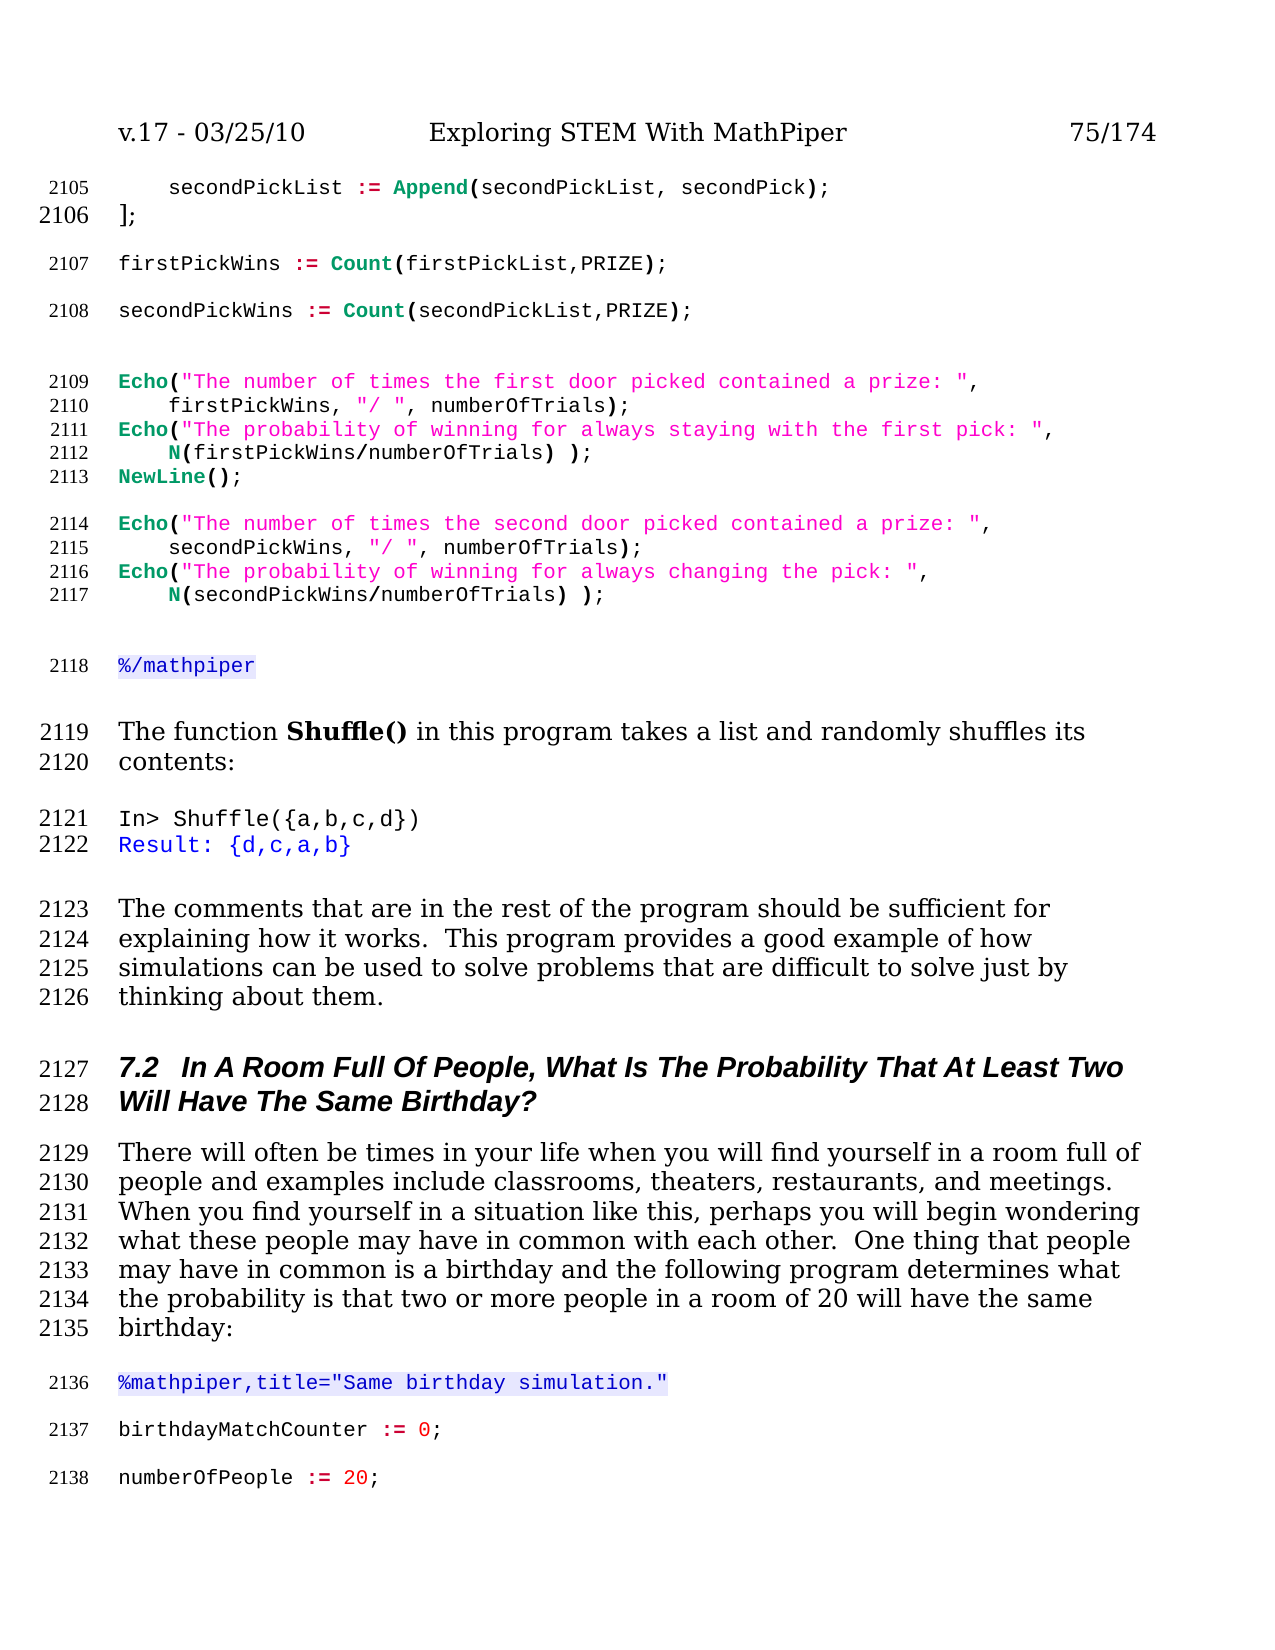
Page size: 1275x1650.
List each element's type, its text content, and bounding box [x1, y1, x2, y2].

text Echo("The number of times the first door picked contained a prize: ", [118, 371, 1157, 395]
text secondPickWins := Count(secondPickList,PRIZE); [118, 301, 1157, 324]
text There will often be times in your life when you will find yourself in a room full of people and examples include classrooms, theaters, restaurants, and meetings. When you find yourself in a situation like this, perhaps you will begin wondering what these people may have in common with each other. One thing that people may have in common is a birthday and the following program determines what the probability is that two or more people in a room of 20 will have the same birthday: [118, 1138, 1157, 1342]
subtitle In A Room Full Of People, What Is The Probability That At Least Two Will Have The Same Birthday? [118, 1050, 1157, 1117]
text %/mathpiper [118, 655, 1157, 679]
text Echo("The number of times the second door picked contained a prize: ", [118, 513, 1157, 537]
text The function Shuffle() in this program takes a list and randomly shuffles its contents: [118, 717, 1157, 776]
text NewLine(); [118, 466, 1157, 490]
text Result: {d,c,a,b} [118, 834, 1157, 860]
text ]; [118, 200, 1157, 229]
text secondPickList := Append(secondPickList, secondPick); [118, 177, 1157, 200]
text In> Shuffle({a,b,c,d}) [118, 808, 1157, 834]
text firstPickWins, "/ ", numberOfTrials); [118, 395, 1157, 419]
text secondPickWins, "/ ", numberOfTrials); [118, 537, 1157, 561]
text Echo("The probability of winning for always changing the pick: ", [118, 561, 1157, 584]
text birthdayMatchCounter := 0; [118, 1419, 1157, 1443]
text N(firstPickWins/numberOfTrials) ); [118, 442, 1157, 466]
text firstPickWins := Count(firstPickList,PRIZE); [118, 253, 1157, 277]
text numberOfPeople := 20; [118, 1467, 1157, 1490]
text Echo("The probability of winning for always staying with the first pick: ", [118, 419, 1157, 442]
text %mathpiper,title="Same birthday simulation." [118, 1372, 1157, 1396]
text The comments that are in the rest of the program should be sufficient for explaining how it works. This program provides a good example of how simulations can be used to solve problems that are difficult to solve just by thinking about them. [118, 894, 1157, 1011]
text N(secondPickWins/numberOfTrials) ); [118, 584, 1157, 608]
